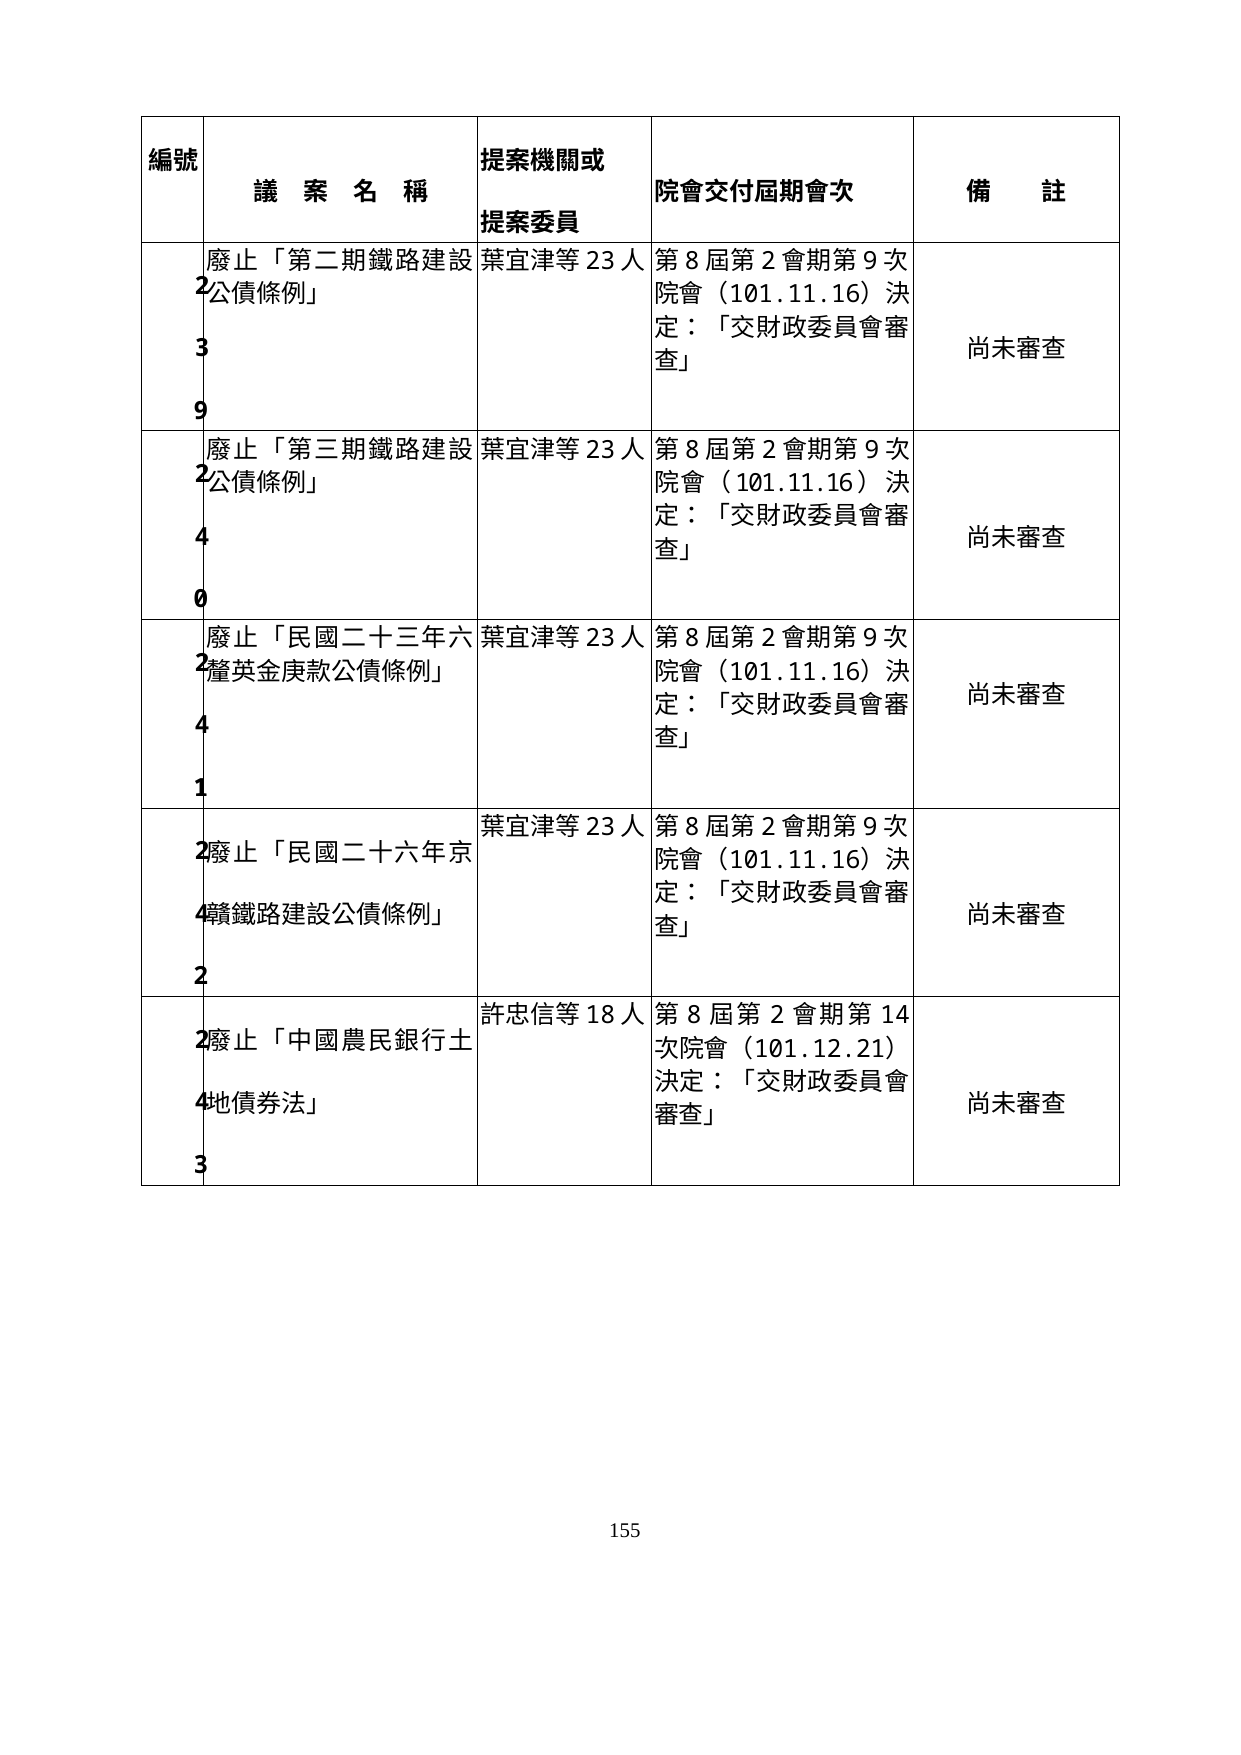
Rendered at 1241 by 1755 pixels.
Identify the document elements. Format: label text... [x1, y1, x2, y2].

table_cell 葉宜津等23人 [478, 809, 651, 996]
table_cell 第8屆第2會期第9次院會（101.11.16）決定：「交財政委員會審查」 [652, 243, 913, 430]
table_cell 廢止「第二期鐵路建設公債條例」 [204, 243, 477, 430]
table_cell 廢止「民國二十六年京贛鐵路建設公債條例」 [204, 809, 477, 996]
table_cell 尚未審查 [914, 431, 1119, 619]
table_cell 尚未審查 [914, 997, 1119, 1184]
table_cell 葉宜津等23人 [478, 431, 651, 619]
table_cell 第8屆第2會期第9次院會（101.11.16）決定：「交財政委員會審查」 [652, 431, 913, 619]
table_cell 廢止「中國農民銀行土地債券法」 [204, 997, 477, 1184]
table_cell [142, 620, 203, 807]
table_cell 第8屆第2會期第9次院會（101.11.16）決定：「交財政委員會審查」 [652, 809, 913, 996]
table_cell 廢止「民國二十三年六釐英金庚款公債條例」 [204, 620, 477, 807]
table_cell 第8屆第2會期第9次院會（101.11.16）決定：「交財政委員會審查」 [652, 620, 913, 807]
table_header 提案機關或 提案委員 [478, 117, 651, 242]
table_cell 尚未審查 [914, 809, 1119, 996]
table_cell [142, 431, 203, 619]
table_cell 廢止「第三期鐵路建設公債條例」 [204, 431, 477, 619]
table_header 院會交付屆期會次 [652, 117, 913, 242]
table_header 議 案 名 稱 [204, 117, 477, 242]
table_cell 第8屆第2會期第14次院會（101.12.21）決定：「交財政委員會審查」 [652, 997, 913, 1184]
table_cell [142, 243, 203, 430]
table_cell 許忠信等18人 [478, 997, 651, 1184]
table_cell 葉宜津等23人 [478, 243, 651, 430]
table_header 編號 [142, 117, 203, 242]
table_cell 尚未審查 [914, 243, 1119, 430]
table_cell [142, 997, 203, 1184]
table_header 備 註 [914, 117, 1119, 242]
table_cell 葉宜津等23人 [478, 620, 651, 807]
table_cell 尚未審查 [914, 620, 1119, 807]
table_cell [142, 809, 203, 996]
